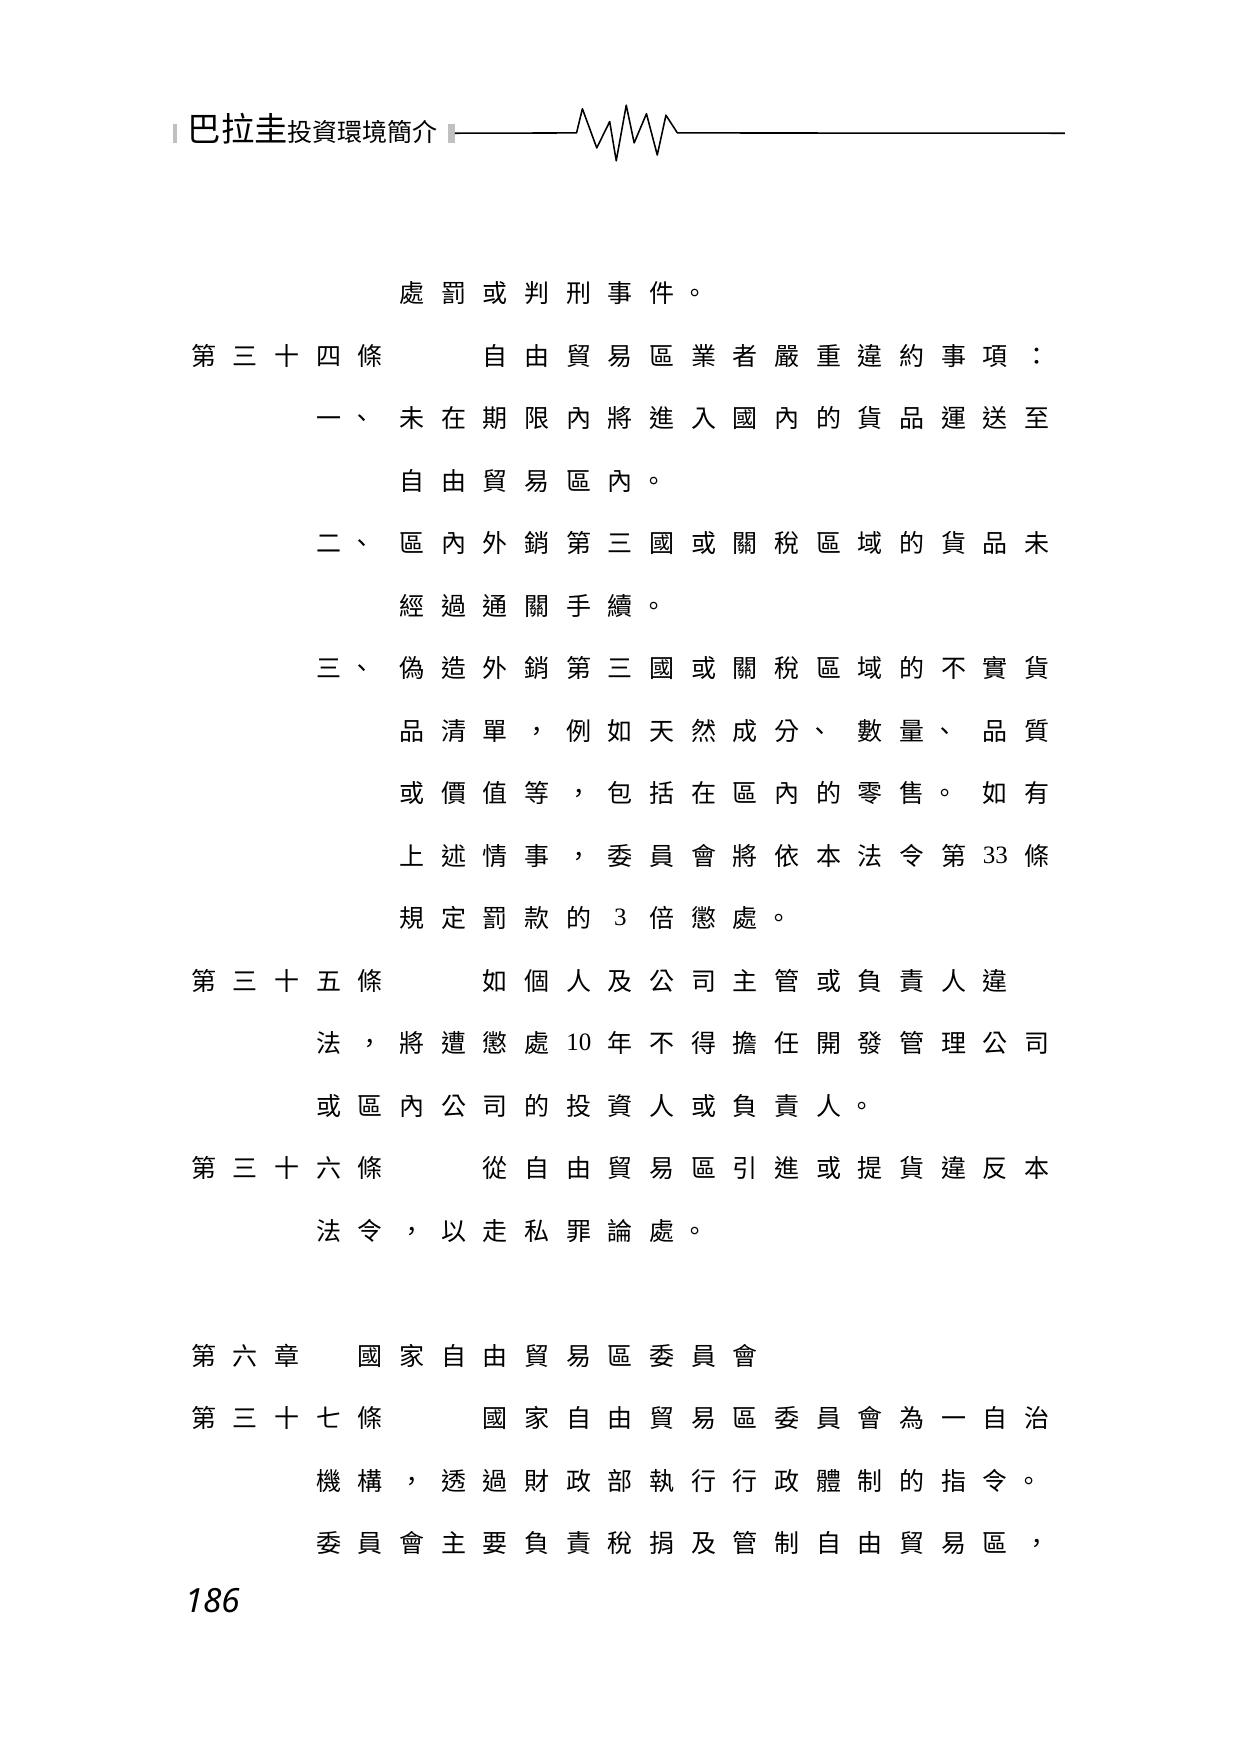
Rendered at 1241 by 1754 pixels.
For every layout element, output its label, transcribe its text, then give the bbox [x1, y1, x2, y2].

text 第六章 國家自由貿易區委員會 [183, 1313, 1058, 1375]
text 第三十四條 自由貿易區業者嚴重違約事項： [183, 313, 1058, 375]
text 二、區內外銷第三國或關稅區域的貨品未經過通關手續。 [306, 500, 1058, 625]
text 第三十七條 國家自由貿易區委員會為一自治機構，透過財政部執行行政體制的指令。委員會主要負責稅捐及管制自由貿易區， [183, 1375, 1058, 1563]
text 處罰或判刑事件。 [306, 250, 1058, 313]
text 三、偽造外銷第三國或關稅區域的不實貨品清單，例如天然成分、數量、品質或價值等，包括在區內的零售。如有上述情事，委員會將依本法令第33條規定罰款的3倍懲處。 [306, 625, 1058, 938]
text 第三十六條 從自由貿易區引進或提貨違反本法令，以走私罪論處。 [183, 1125, 1058, 1250]
text 一、未在期限內將進入國內的貨品運送至自由貿易區內。 [306, 375, 1058, 500]
text 第三十五條 如個人及公司主管或負責人違法，將遭懲處10年不得擔任開發管理公司或區內公司的投資人或負責人。 [183, 938, 1058, 1125]
